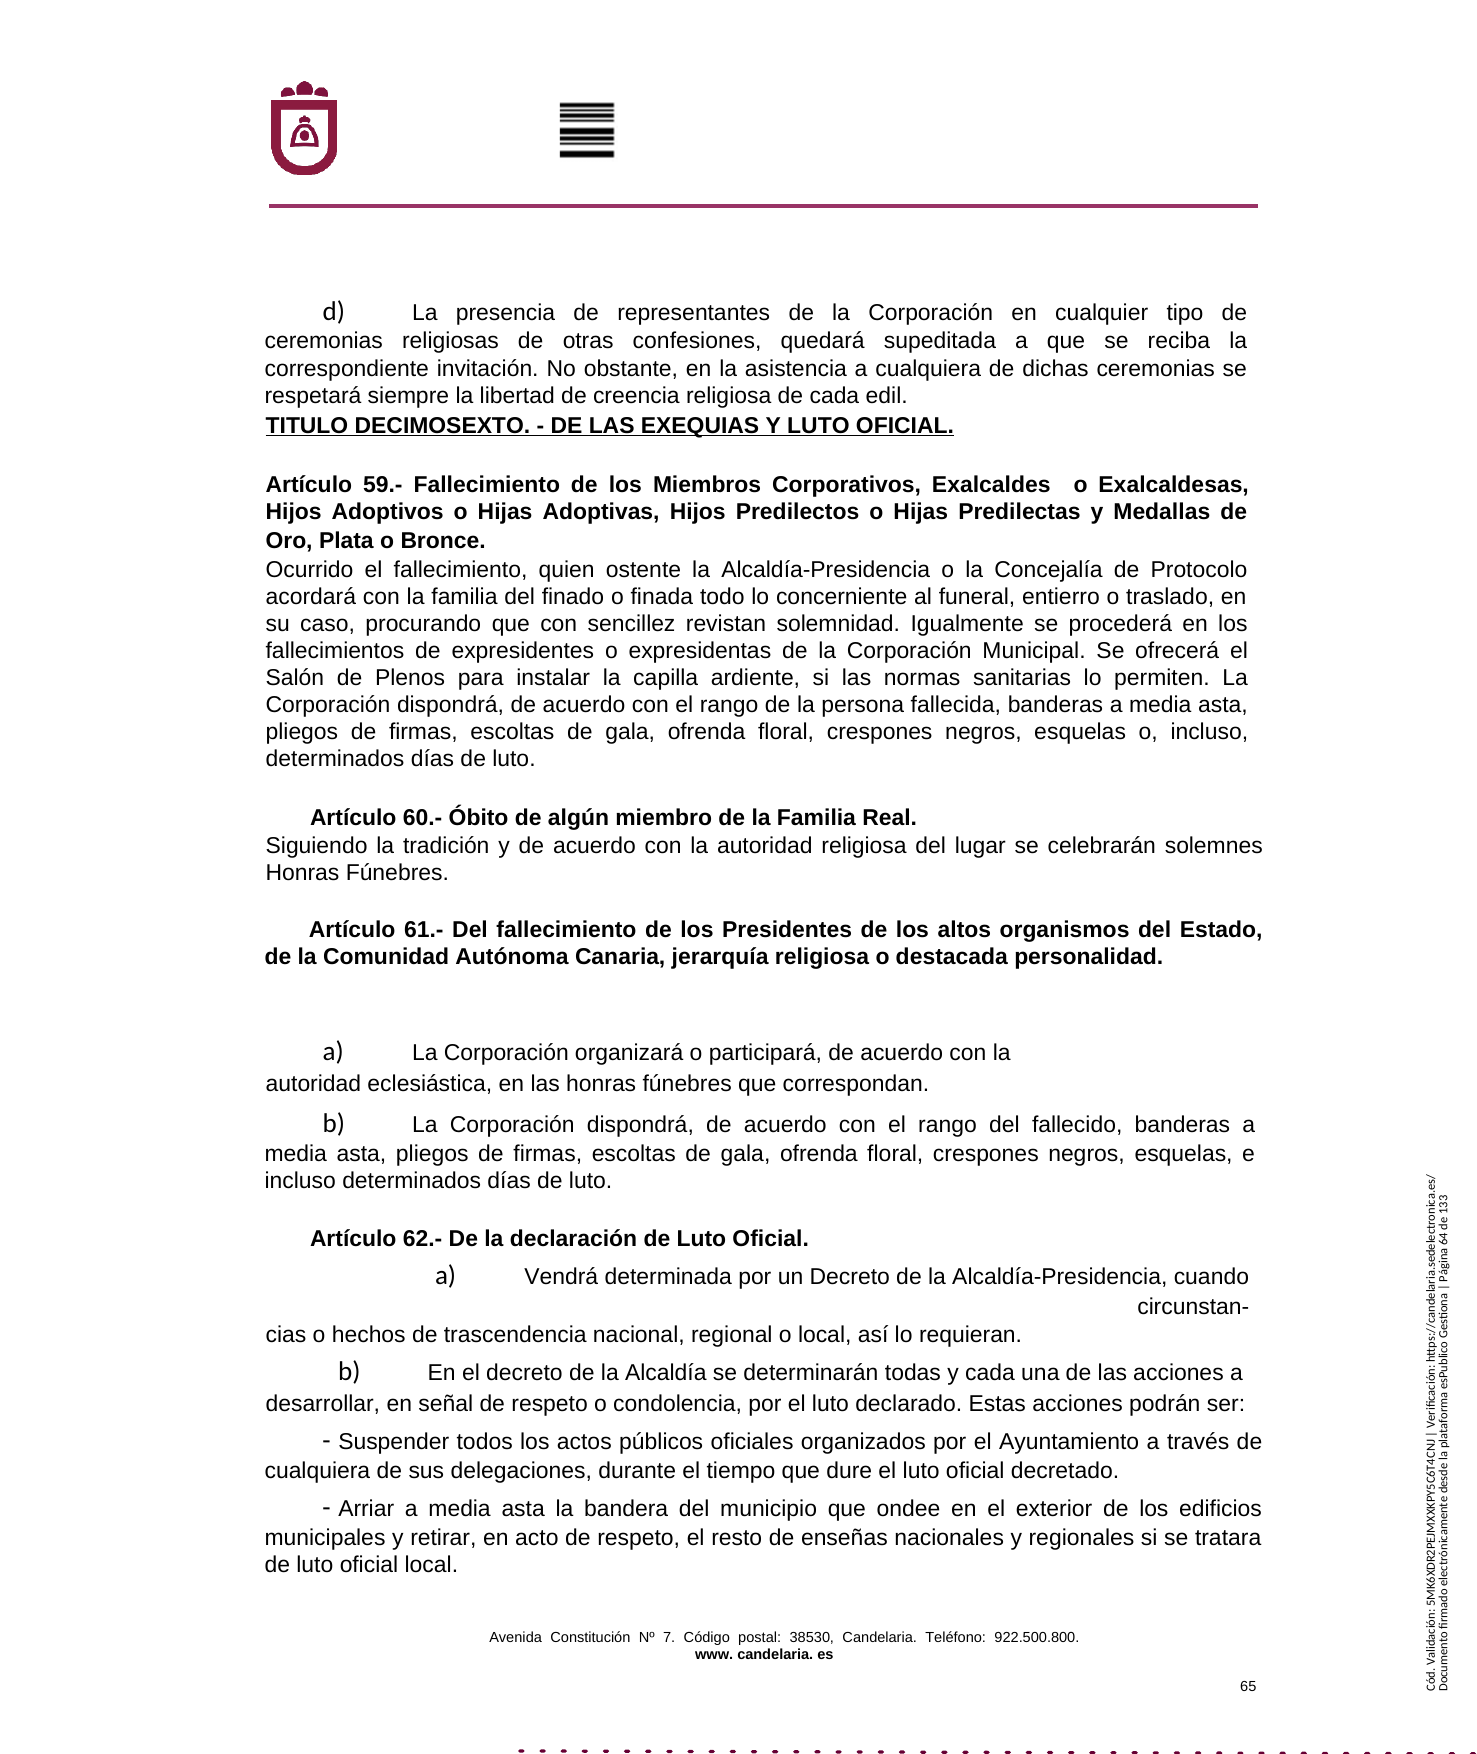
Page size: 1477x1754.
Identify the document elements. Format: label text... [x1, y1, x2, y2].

text Artículo 61.- Del fallecimiento de los Presidentes de los altos organismos del Estado, de la Comunidad Autónoma Canaria, jerarquía religiosa o destacada personalidad. [264, 916, 1263, 969]
list Arriar a media asta la bandera del municipio que ondee en el exterior de los edificios municipales y retirar, en acto de respeto, el resto de enseñas nacionales y regionales si se tratara de luto oficial local. [264, 1490, 1263, 1577]
list La Corporación organizará o participará, de acuerdo con la [264, 1034, 1256, 1067]
text Siguiendo la tradición y de acuerdo con la autoridad religiosa del lugar se celebrarán solemnes Honras Fúnebres. [265, 832, 1263, 886]
list En el decreto de la Alcaldía se determinarán todas y cada una de las acciones a [264, 1354, 1249, 1388]
text Artículo 59.- Fallecimiento de los Miembros Corporativos, Exalcaldes o Exalcaldesas, Hijos Adoptivos o Hijas Adoptivas, Hijos Predilectos o Hijas Predilectas y Medallas de Oro, Plata o Bronce. [265, 469, 1249, 554]
list Suspender todos los actos públicos oficiales organizados por el Ayuntamiento a través de cualquiera de sus delegaciones, durante el tiempo que dure el luto oficial decretado. [264, 1423, 1263, 1483]
text cias o hechos de trascendencia nacional, regional o local, así lo requieran. [265, 1321, 1263, 1348]
text desarrollar, en señal de respeto o condolencia, por el luto declarado. Estas acciones podrán ser: [265, 1390, 1263, 1416]
text Artículo 62.- De la declaración de Luto Oficial. [310, 1223, 1263, 1252]
text Artículo 60.- Óbito de algún miembro de la Familia Real. [310, 802, 1263, 831]
list Vendrá determinada por un Decreto de la Alcaldía-Presidencia, cuando circunstan- [264, 1258, 1249, 1319]
list La Corporación dispondrá, de acuerdo con el rango del fallecido, banderas a media asta, pliegos de firmas, escoltas de gala, ofrenda floral, crespones negros, esquelas, e incluso determinados días de luto. [264, 1106, 1256, 1193]
text TITULO DECIMOSEXTO. - DE LAS EXEQUIAS Y LUTO OFICIAL. [265, 410, 1269, 439]
list La presencia de representantes de la Corporación en cualquier tipo de ceremonias religiosas de otras confesiones, quedará supeditada a que se reciba la correspondiente invitación. No obstante, en la asistencia a cualquiera de dichas ceremonias se respetará siempre la libertad de creencia religiosa de cada edil. [264, 294, 1248, 408]
text autoridad eclesiástica, en las honras fúnebres que correspondan. [265, 1070, 1263, 1096]
text Ocurrido el fallecimiento, quien ostente la Alcaldía-Presidencia o la Concejalía de Protocolo acordará con la familia del finado o finada todo lo concerniente al funeral, entierro o traslado, en su caso, procurando que con sencillez revistan solemnidad. Igualmente se procederá en los fallecimientos de expresidentes o expresidentas de la Corporación Municipal. Se ofrecerá el Salón de Plenos para instalar la capilla ardiente, si las normas sanitarias lo permiten. La Corporación dispondrá, de acuerdo con el rango de la persona fallecida, banderas a media asta, pliegos de firmas, escoltas de gala, ofrenda floral, crespones negros, esquelas o, incluso, determinados días de luto. [265, 556, 1248, 772]
